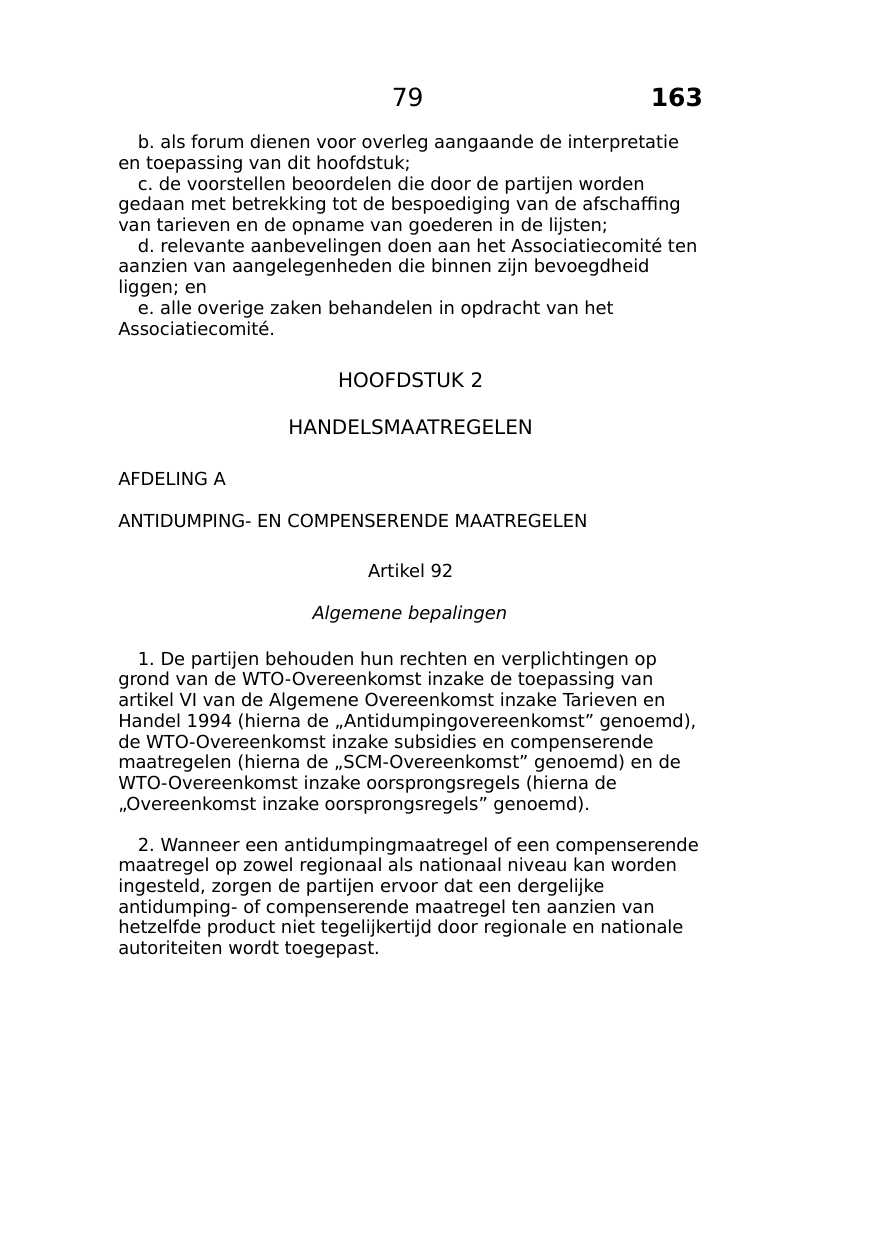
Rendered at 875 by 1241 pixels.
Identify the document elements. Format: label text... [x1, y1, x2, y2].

text 1. De partijen behouden hun rechten en verplichtingen op grond van de WTO-Overeenkomst inzake de toepassing van artikel VI van de Algemene Overeenkomst inzake Tarieven en Handel 1994 (hierna de „Antidumpingovereenkomst” genoemd), de WTO-Overeenkomst inzake subsidies en compenserende maatregelen (hierna de „SCM-Overeenkomst” genoemd) en de WTO-Overeenkomst inzake oorsprongsregels (hierna de „Overeenkomst inzake oorsprongsregels” genoemd). [118, 648, 703, 814]
text b. als forum dienen voor overleg aangaande de interpretatie en toepassing van dit hoofdstuk; [118, 132, 703, 173]
text d. relevante aanbevelingen doen aan het Associatiecomité ten aanzien van aangelegenheden die binnen zijn bevoegdheid liggen; en [118, 236, 703, 298]
text c. de voorstellen beoordelen die door de partijen worden gedaan met betrekking tot de bespoediging van de afschaffing van tarieven en de opname van goederen in de lijsten; [118, 173, 703, 236]
text 2. Wanneer een antidumpingmaatregel of een compenserende maatregel op zowel regionaal als nationaal niveau kan worden ingesteld, zorgen de partijen ervoor dat een dergelijke antidumping- of compenserende maatregel ten aanzien van hetzelfde product niet tegelijkertijd door regionale en nationale autoriteiten wordt toegepast. [118, 834, 703, 959]
subtitle AFDELING A ANTIDUMPING- EN COMPENSERENDE MAATREGELEN [118, 469, 703, 531]
subtitle Artikel 92 Algemene bepalingen [118, 561, 703, 623]
text e. alle overige zaken behandelen in opdracht van het Associatiecomité. [118, 298, 703, 339]
subtitle HOOFDSTUK 2 HANDELSMAATREGELEN [118, 369, 703, 439]
